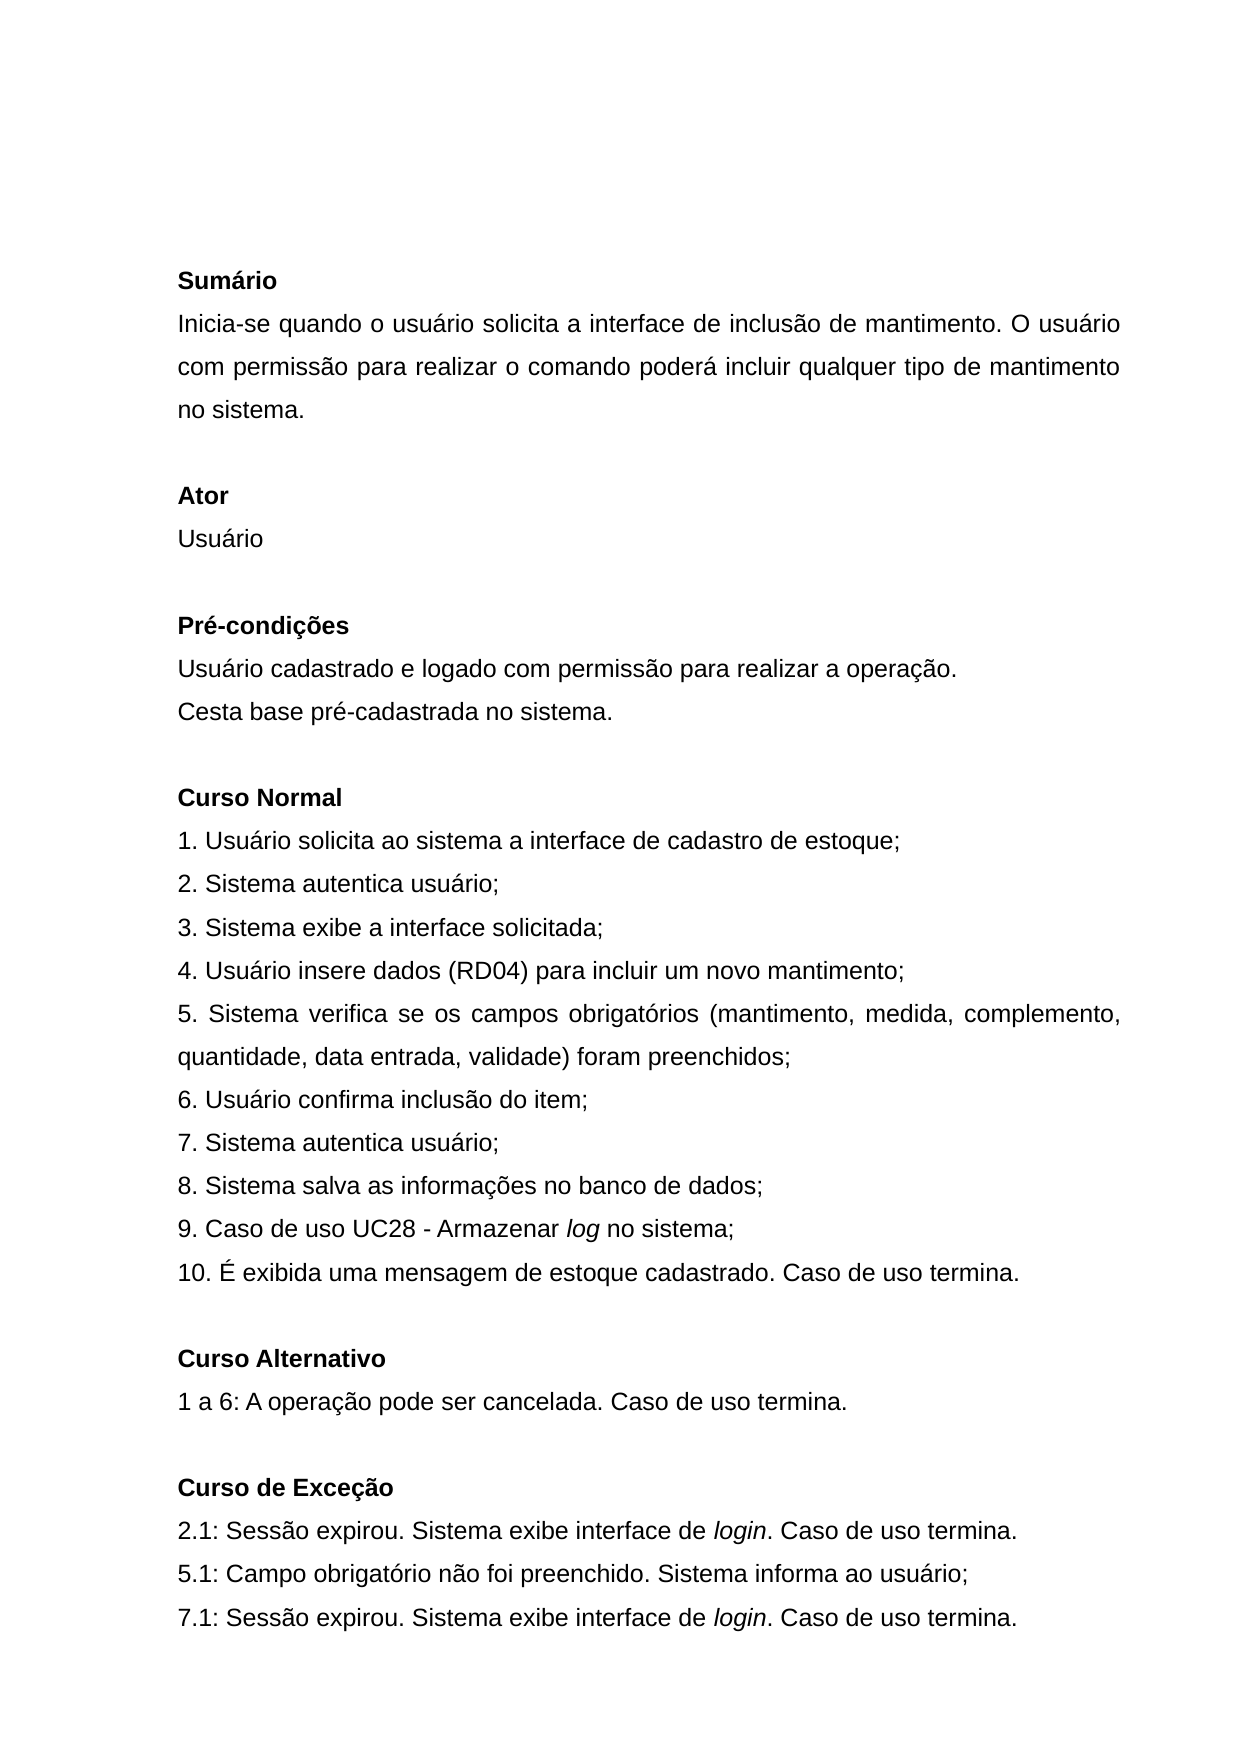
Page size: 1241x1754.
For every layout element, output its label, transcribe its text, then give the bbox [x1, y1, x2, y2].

text 9. Caso de uso UC28 - Armazenar log no sistema; [177, 1214, 1122, 1243]
text 5.1: Campo obrigatório não foi preenchido. Sistema informa ao usuário; [177, 1559, 1122, 1588]
text 1 a 6: A operação pode ser cancelada. Caso de uso termina. [177, 1387, 1122, 1416]
text Curso de Exceção [177, 1473, 1122, 1502]
text 8. Sistema salva as informações no banco de dados; [177, 1171, 1122, 1200]
text Cesta base pré-cadastrada no sistema. [177, 697, 1122, 726]
text 2. Sistema autentica usuário; [177, 869, 1122, 898]
text Sumário [177, 266, 1122, 294]
text Curso Alternativo [177, 1344, 1122, 1373]
text 10. É exibida uma mensagem de estoque cadastrado. Caso de uso termina. [177, 1258, 1122, 1286]
text 5. Sistema verifica se os campos obrigatórios (mantimento, medida, complemento, quantidade, data entrada, validade) foram preenchidos; [177, 999, 1122, 1071]
text Curso Normal [177, 783, 1122, 812]
text Usuário [177, 524, 1122, 553]
text 7. Sistema autentica usuário; [177, 1128, 1122, 1157]
text 6. Usuário confirma inclusão do item; [177, 1085, 1122, 1114]
text Pré-condições [177, 611, 1122, 639]
text Ator [177, 481, 1122, 510]
text Inicia-se quando o usuário solicita a interface de inclusão de mantimento. O usuário com permissão para realizar o comando poderá incluir qualquer tipo de mantimento no sistema. [177, 309, 1122, 424]
text Usuário cadastrado e logado com permissão para realizar a operação. [177, 654, 1122, 683]
text 2.1: Sessão expirou. Sistema exibe interface de login. Caso de uso termina. [177, 1516, 1122, 1545]
text 4. Usuário insere dados (RD04) para incluir um novo mantimento; [177, 956, 1122, 984]
text 7.1: Sessão expirou. Sistema exibe interface de login. Caso de uso termina. [177, 1603, 1122, 1631]
text 3. Sistema exibe a interface solicitada; [177, 913, 1122, 941]
text 1. Usuário solicita ao sistema a interface de cadastro de estoque; [177, 826, 1122, 855]
